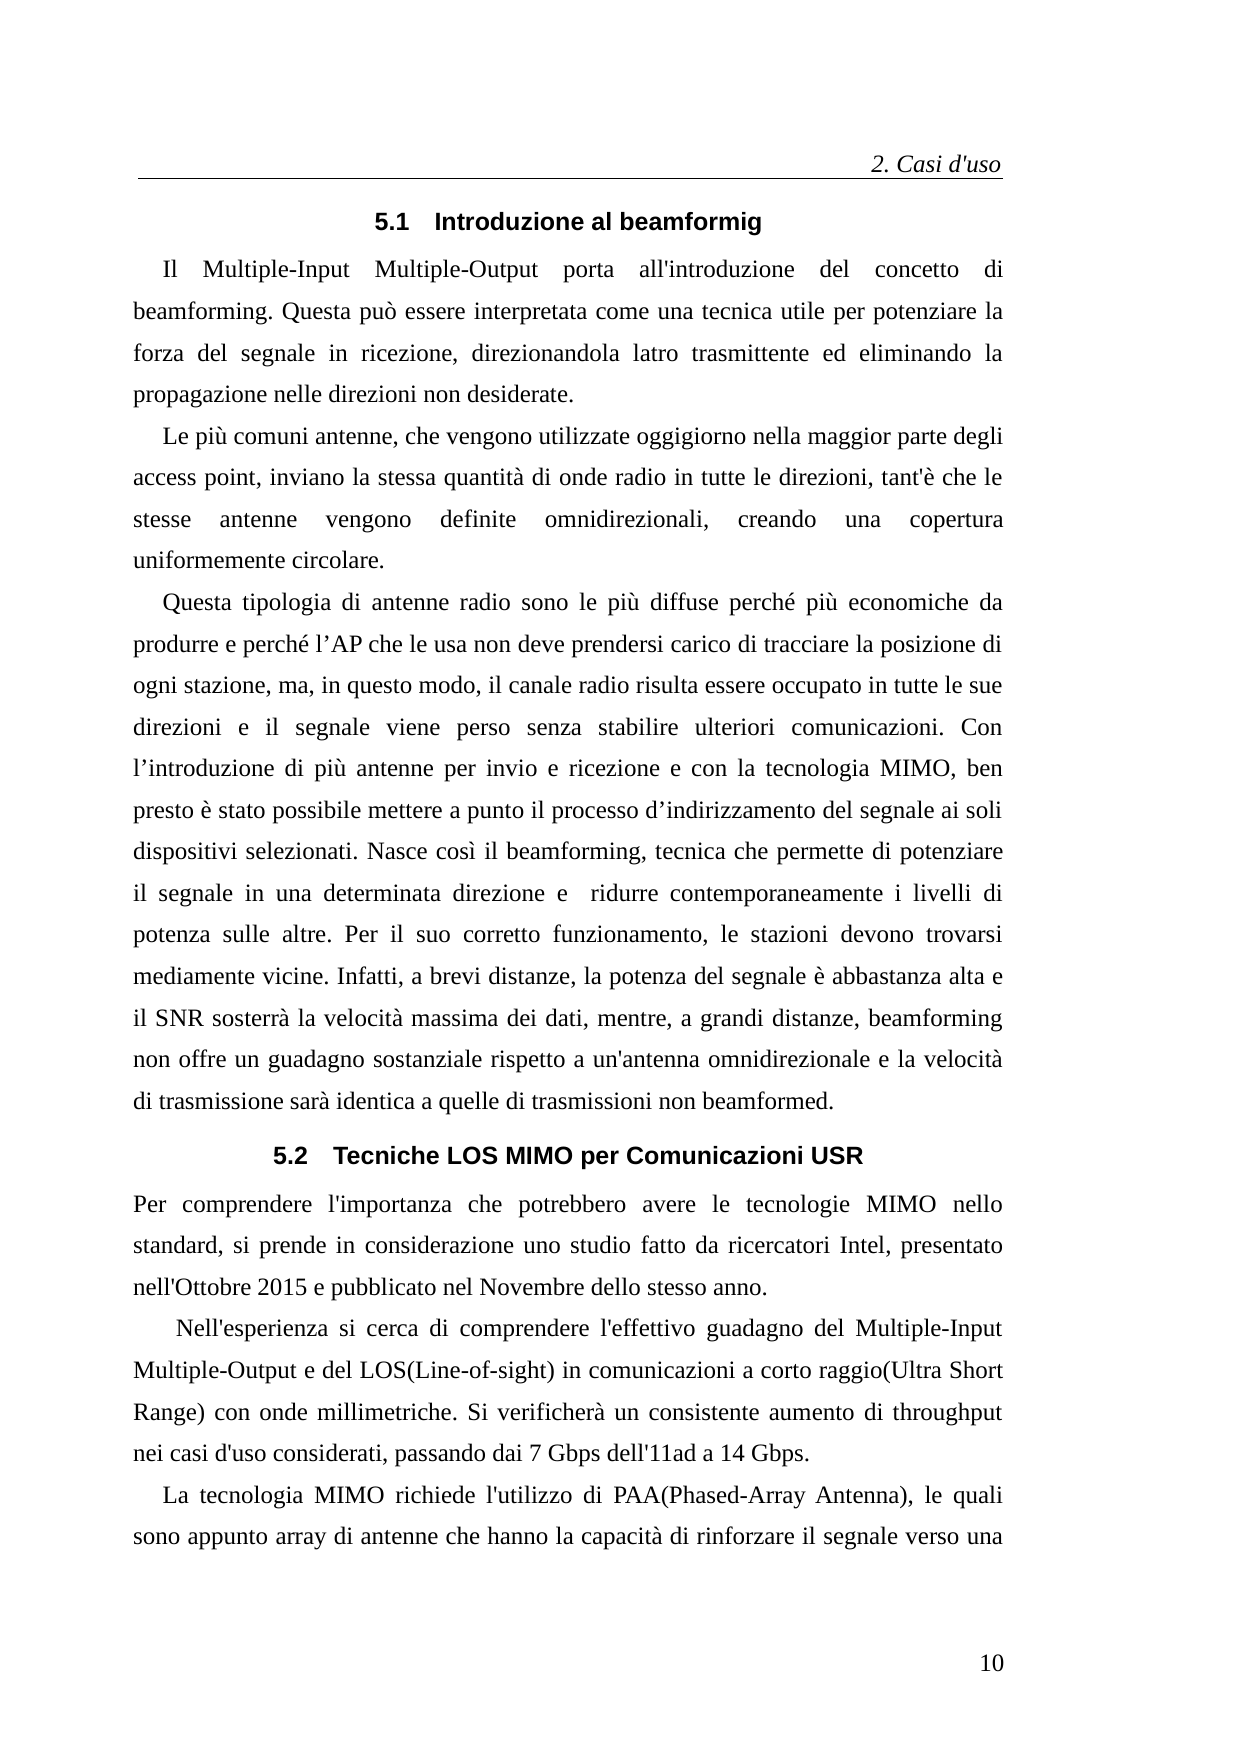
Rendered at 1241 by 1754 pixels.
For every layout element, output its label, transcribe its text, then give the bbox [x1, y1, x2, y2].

text Per comprendere l'importanza che potrebbero avere le tecnologie MIMO nello standard, si prende in considerazione uno studio fatto da ricercatori Intel, presentato nell'Ottobre 2015 e pubblicato nel Novembre dello stesso anno. [133, 1190, 1004, 1301]
text La tecnologia MIMO richiede l'utilizzo di PAA(Phased-Array Antenna), le quali sono appunto array di antenne che hanno la capacità di rinforzare il segnale verso una [133, 1481, 1004, 1550]
text Questa tipologia di antenne radio sono le più diffuse perché più economiche da produrre e perché l’AP che le usa non deve prendersi carico di tracciare la posizione di ogni stazione, ma, in questo modo, il canale radio risulta essere occupato in tutte le sue direzioni e il segnale viene perso senza stabilire ulteriori comunicazioni. Con l’introduzione di più antenne per invio e ricezione e con la tecnologia MIMO, ben presto è stato possibile mettere a punto il processo d’indirizzamento del segnale ai soli dispositivi selezionati. Nasce così il beamforming, tecnica che permette di potenziare il segnale in una determinata direzione e ridurre contemporaneamente i livelli di potenza sulle altre. Per il suo corretto funzionamento, le stazioni devono trovarsi mediamente vicine. Infatti, a brevi distanze, la potenza del segnale è abbastanza alta e il SNR sosterrà la velocità massima dei dati, mentre, a grandi distanze, beamforming non offre un guadagno sostanziale rispetto a un'antenna omnidirezionale e la velocità di trasmissione sarà identica a quelle di trasmissioni non beamformed. [133, 588, 1004, 1114]
subtitle Introduzione al beamformig [133, 207, 1004, 235]
text Nell'esperienza si cerca di comprendere l'effettivo guadagno del Multiple-Input Multiple-Output e del LOS(Line-of-sight) in comunicazioni a corto raggio(Ultra Short Range) con onde millimetriche. Si verificherà un consistente aumento di throughput nei casi d'uso considerati, passando dai 7 Gbps dell'11ad a 14 Gbps. [133, 1314, 1004, 1467]
text Le più comuni antenne, che vengono utilizzate oggigiorno nella maggior parte degli access point, inviano la stessa quantità di onde radio in tutte le direzioni, tant'è che le stesse antenne vengono definite omnidirezionali, creando una copertura uniformemente circolare. [133, 422, 1004, 574]
subtitle Tecniche LOS MIMO per Comunicazioni USR [133, 1141, 1004, 1169]
text Il Multiple-Input Multiple-Output porta all'introduzione del concetto di beamforming. Questa può essere interpretata come una tecnica utile per potenziare la forza del segnale in ricezione, direzionandola latro trasmittente ed eliminando la propagazione nelle direzioni non desiderate. [133, 256, 1004, 408]
